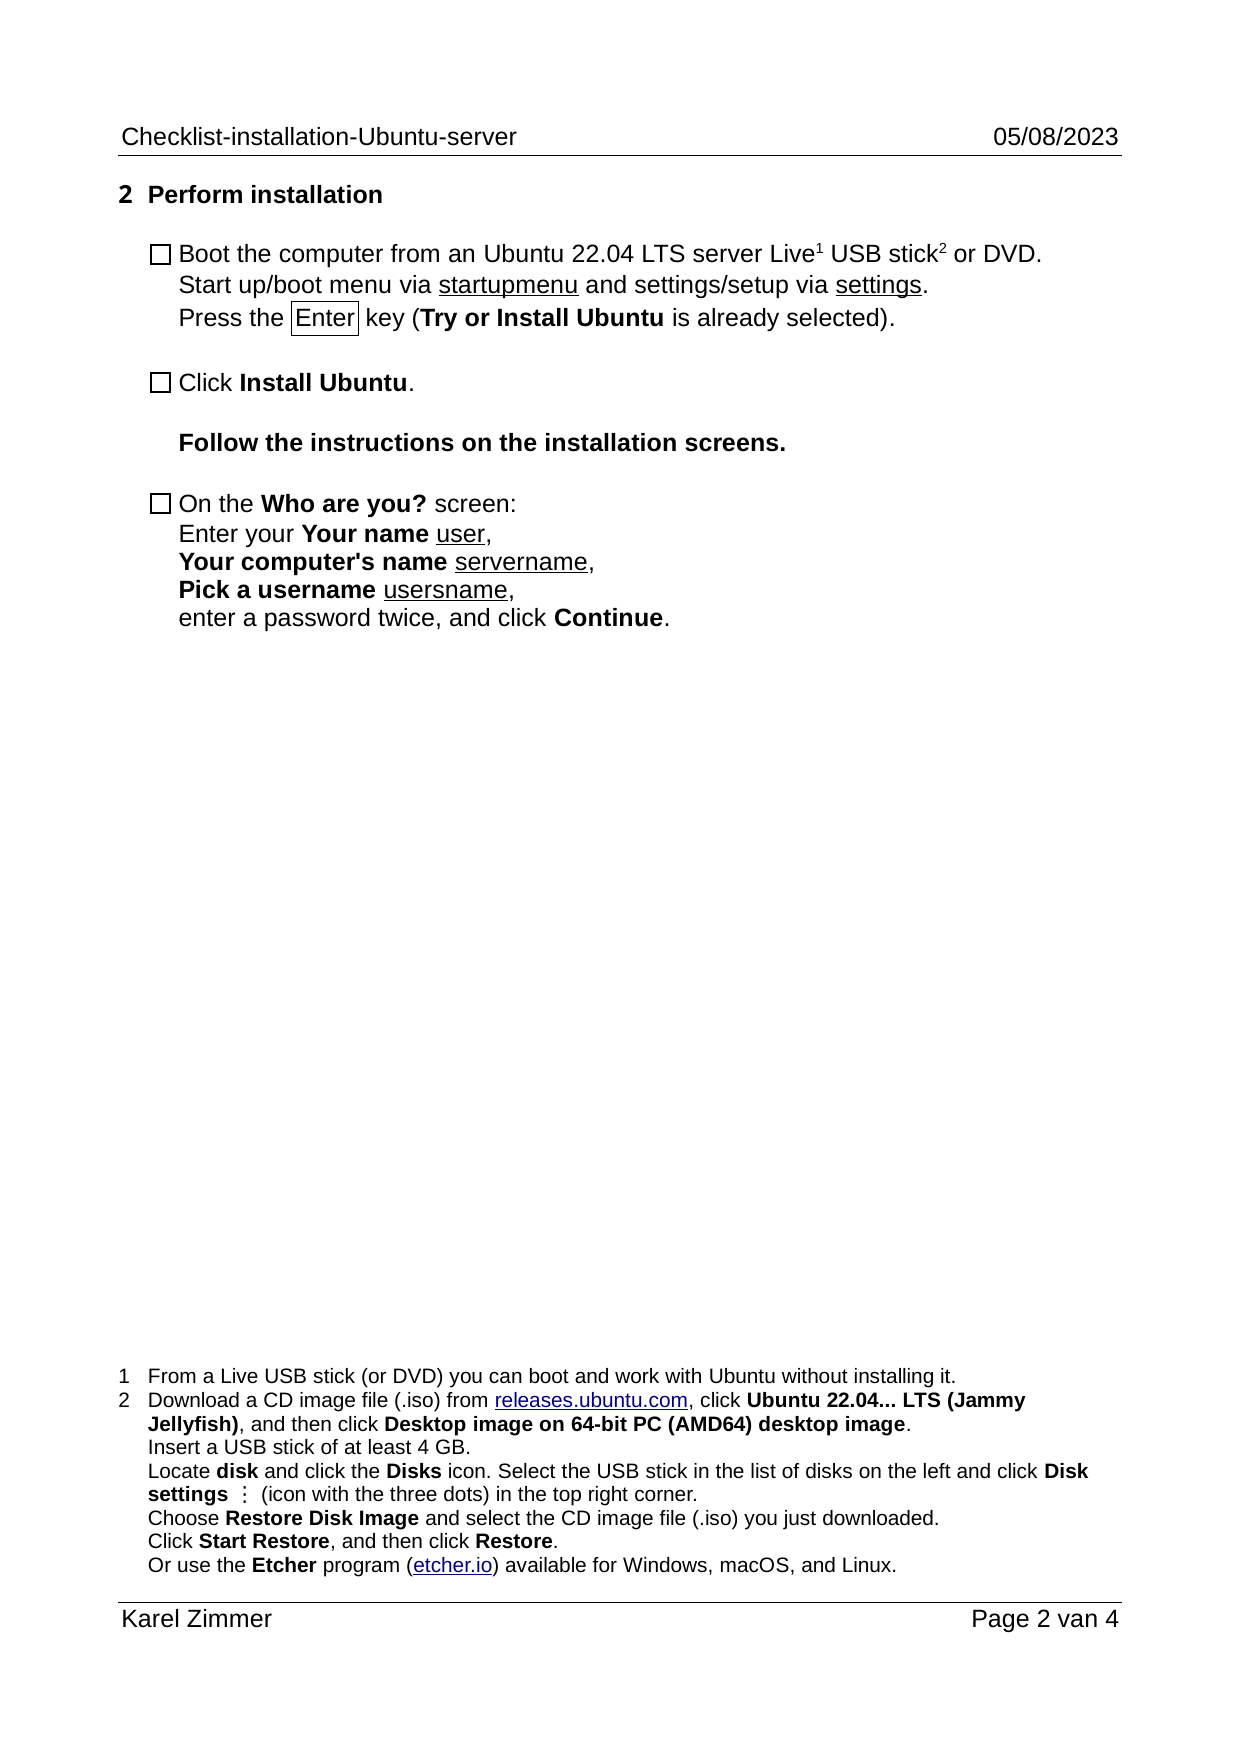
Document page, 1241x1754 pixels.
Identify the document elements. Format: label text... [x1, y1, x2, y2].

table_header [142, 239, 177, 269]
table_cell Press the Enter key (Try or Install Ubuntu is already selected). [177, 300, 1122, 337]
table_cell [142, 269, 177, 300]
table_cell [177, 458, 1122, 489]
table_cell [142, 519, 177, 633]
table_cell Enter your Your name USER, Your computer's name servername, Pick a username USERsname, enter a password twice, and click Continue. [177, 519, 1122, 633]
table_cell [142, 337, 177, 367]
table_cell [142, 458, 177, 489]
table_cell Click Install Ubuntu. [177, 368, 1122, 398]
table_cell [142, 398, 177, 428]
list Perform installation [118, 177, 1122, 211]
table_cell [118, 337, 142, 367]
table_cell [118, 458, 142, 489]
table_header Boot the computer from an Ubuntu 22.04 LTS server Live USB stick or DVD. [177, 239, 1122, 269]
table_cell [177, 337, 1122, 367]
table_cell [142, 300, 177, 337]
table_cell [118, 519, 142, 633]
table_cell [118, 398, 142, 428]
table_cell [118, 269, 142, 300]
table_cell [118, 489, 142, 519]
table_cell On the Who are you? screen: [177, 489, 1122, 519]
table_cell Start up/boot menu via STARTupMEnU and settings/setup via SETTINGS. [177, 269, 1122, 300]
table_cell [142, 368, 177, 398]
table_cell [118, 368, 142, 398]
table_header [118, 239, 142, 269]
table_cell [118, 300, 142, 337]
table_cell [142, 428, 177, 458]
table_cell [142, 489, 177, 519]
table_cell [118, 428, 142, 458]
table_cell Follow the instructions on the installation screens. [177, 428, 1122, 458]
table_cell [177, 398, 1122, 428]
